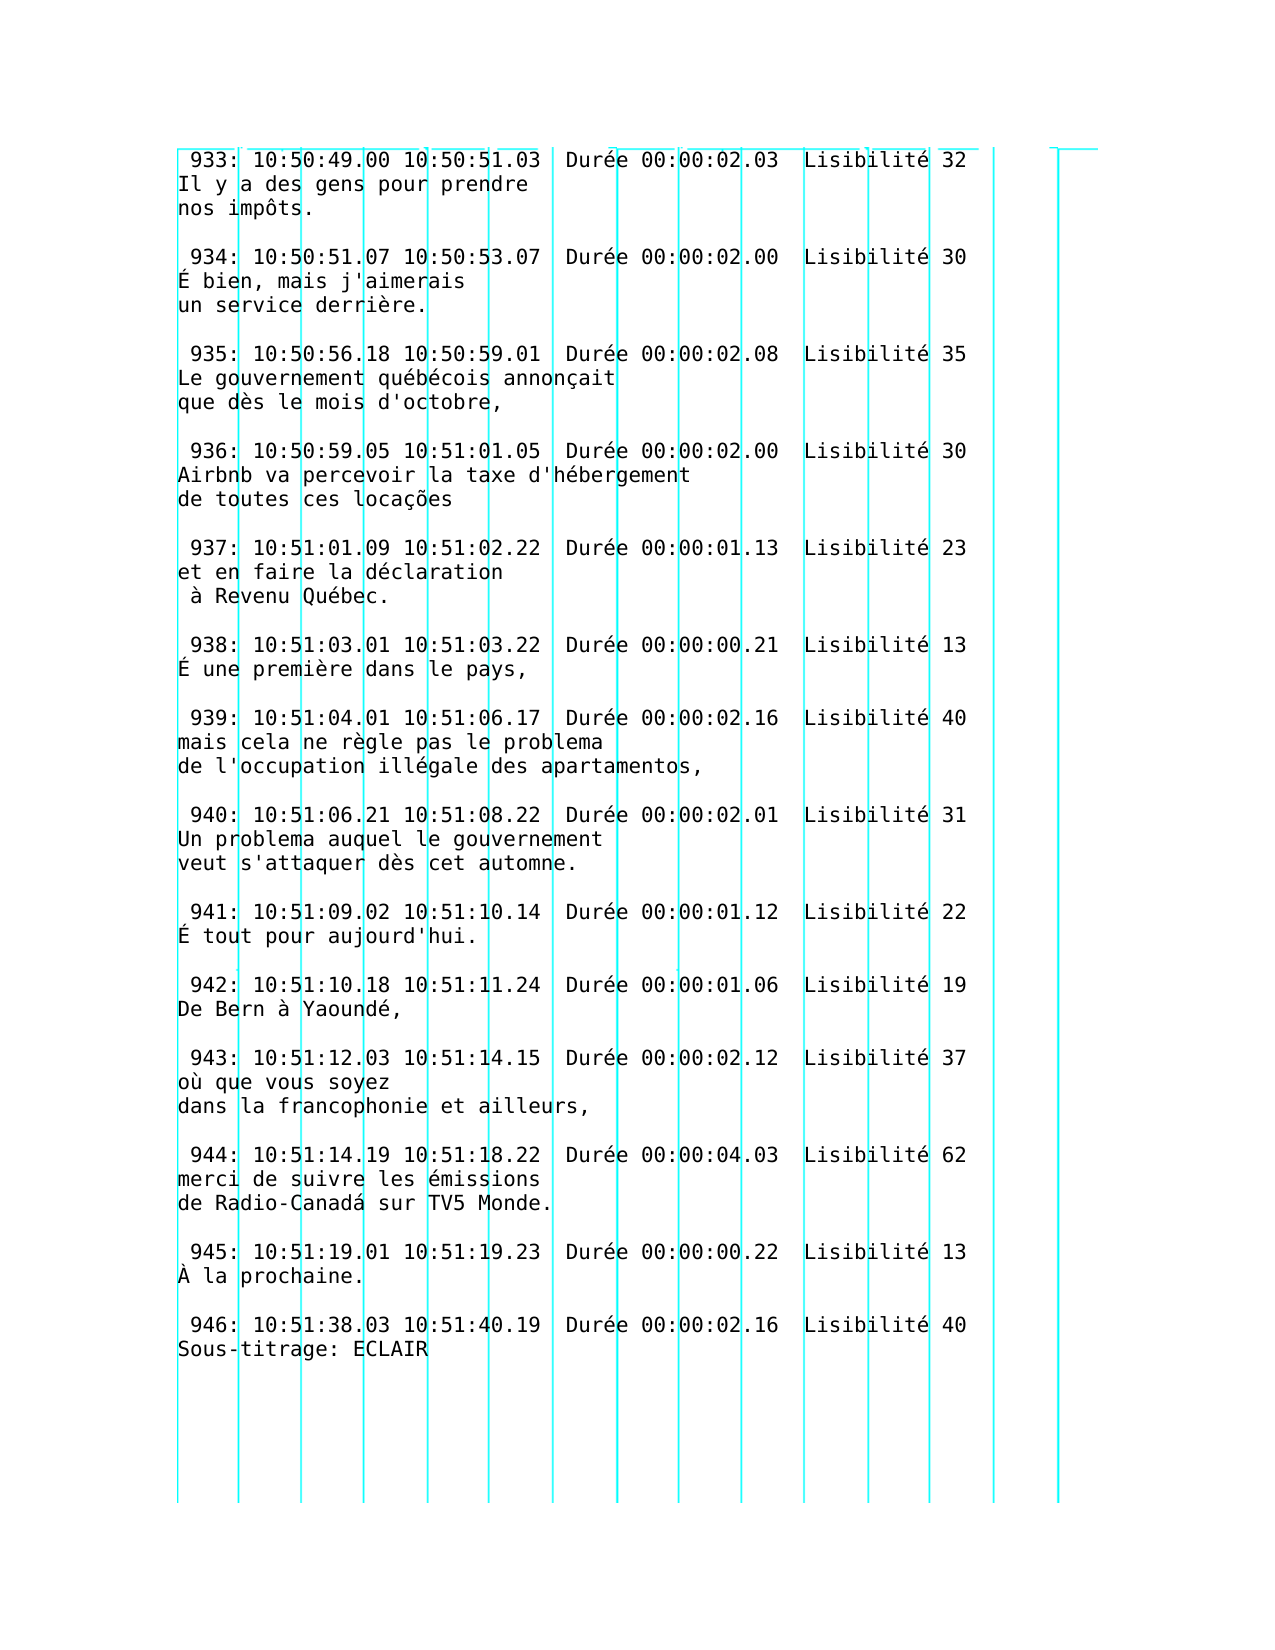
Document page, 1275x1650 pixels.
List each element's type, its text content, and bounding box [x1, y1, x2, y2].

text mais cela ne règle pas le problema [177, 730, 1098, 754]
text 937: 10:51:01.09 10:51:02.22 Durée 00:00:01.13 Lisibilité 23 [177, 536, 1098, 560]
text É une première dans le pays, [177, 657, 1098, 682]
text 936: 10:50:59.05 10:51:01.05 Durée 00:00:02.00 Lisibilité 30 [177, 439, 1098, 463]
text 945: 10:51:19.01 10:51:19.23 Durée 00:00:00.22 Lisibilité 13 [177, 1240, 1098, 1264]
text nos impôts. [177, 196, 1098, 220]
text à Revenu Québec. [177, 584, 1098, 609]
text Airbnb va percevoir la taxe d'hébergement [177, 463, 1098, 487]
text de Radio-Canadá sur TV5 Monde. [177, 1191, 1098, 1216]
text Le gouvernement québécois annonçait [177, 366, 1098, 390]
text De Bern à Yaoundé, [177, 997, 1098, 1021]
text 939: 10:51:04.01 10:51:06.17 Durée 00:00:02.16 Lisibilité 40 [177, 706, 1098, 730]
text où que vous soyez [177, 1070, 1098, 1094]
text merci de suivre les émissions [177, 1167, 1098, 1191]
picture [177, 147, 1098, 1503]
text que dès le mois d'octobre, [177, 390, 1098, 414]
text 943: 10:51:12.03 10:51:14.15 Durée 00:00:02.12 Lisibilité 37 [177, 1046, 1098, 1070]
text de toutes ces locações [177, 487, 1098, 512]
text 942: 10:51:10.18 10:51:11.24 Durée 00:00:01.06 Lisibilité 19 [177, 973, 1098, 997]
text un service derrière. [177, 293, 1098, 317]
text É tout pour aujourd'hui. [177, 924, 1098, 948]
text et en faire la déclaration [177, 560, 1098, 584]
text veut s'attaquer dès cet automne. [177, 851, 1098, 876]
text 946: 10:51:38.03 10:51:40.19 Durée 00:00:02.16 Lisibilité 40 [177, 1313, 1098, 1337]
text 934: 10:50:51.07 10:50:53.07 Durée 00:00:02.00 Lisibilité 30 [177, 245, 1098, 269]
text 938: 10:51:03.01 10:51:03.22 Durée 00:00:00.21 Lisibilité 13 [177, 633, 1098, 657]
text 941: 10:51:09.02 10:51:10.14 Durée 00:00:01.12 Lisibilité 22 [177, 900, 1098, 924]
text Il y a des gens pour prendre [177, 172, 1098, 196]
text É bien, mais j'aimerais [177, 269, 1098, 293]
text Sous-titrage: ECLAIR [177, 1337, 1098, 1361]
text 935: 10:50:56.18 10:50:59.01 Durée 00:00:02.08 Lisibilité 35 [177, 342, 1098, 366]
text 944: 10:51:14.19 10:51:18.22 Durée 00:00:04.03 Lisibilité 62 [177, 1143, 1098, 1167]
text de l'occupation illégale des apartamentos, [177, 754, 1098, 779]
text Un problema auquel le gouvernement [177, 827, 1098, 851]
text 940: 10:51:06.21 10:51:08.22 Durée 00:00:02.01 Lisibilité 31 [177, 803, 1098, 827]
text 933: 10:50:49.00 10:50:51.03 Durée 00:00:02.03 Lisibilité 32 [177, 148, 1098, 172]
text dans la francophonie et ailleurs, [177, 1094, 1098, 1118]
text À la prochaine. [177, 1264, 1098, 1288]
